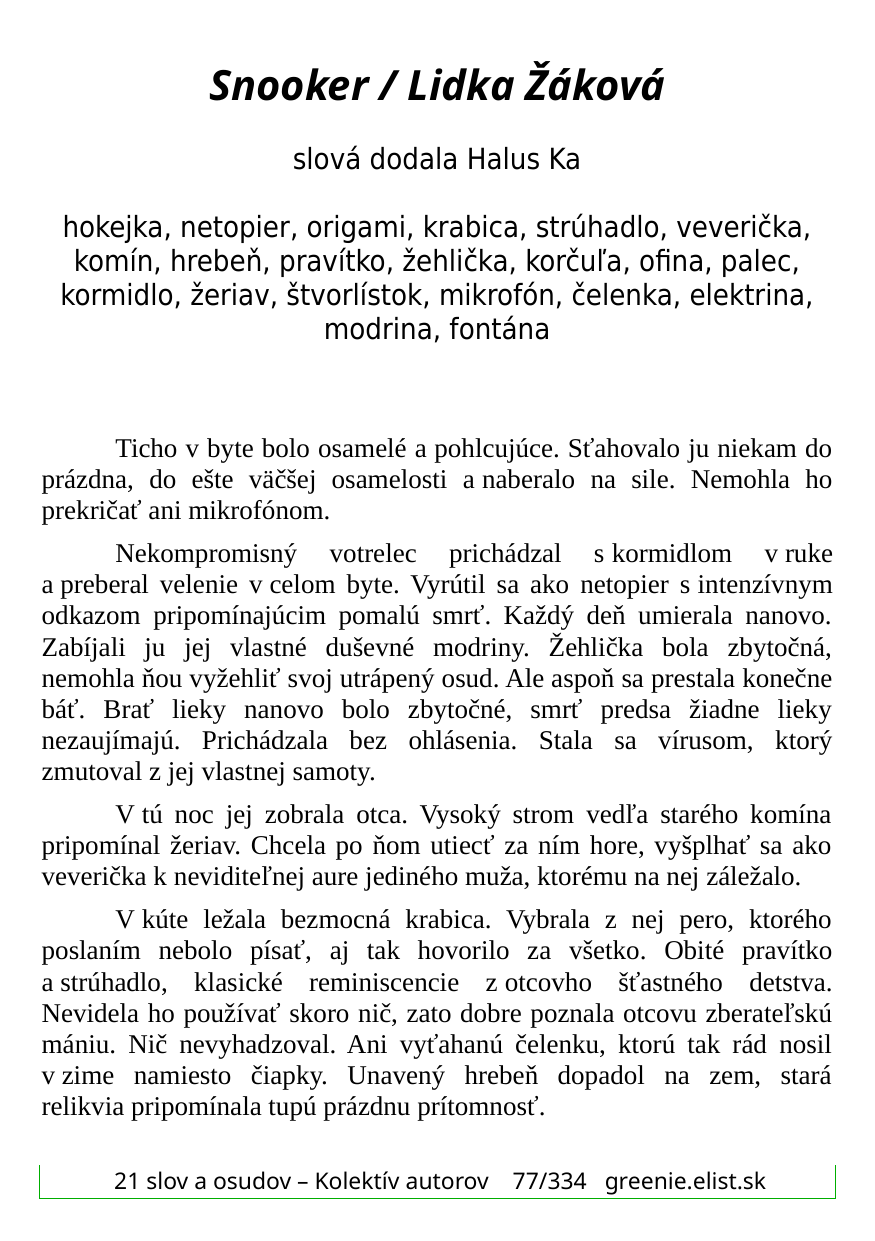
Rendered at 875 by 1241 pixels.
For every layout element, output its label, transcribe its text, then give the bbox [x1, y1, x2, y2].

text hokejka, netopier, origami, krabica, strúhadlo, veverička, komín, hrebeň, pravítko, žehlička, korčuľa, ofina, palec, kormidlo, žeriav, štvorlístok, mikrofón, čelenka, elektrina, modrina, fontána [41, 210, 833, 346]
subtitle Snooker / Lidka Žáková [41, 56, 833, 113]
text V tú noc jej zobrala otca. Vysoký strom vedľa starého komína pripomínal žeriav. Chcela po ňom utiecť za ním hore, vyšplhať sa ako veverička k neviditeľnej aure jediného muža, ktorému na nej záležalo. [41, 798, 833, 892]
text V kúte ležala bezmocná krabica. Vybrala z nej pero, ktorého poslaním nebolo písať, aj tak hovorilo za všetko. Obité pravítko a strúhadlo, klasické reminiscencie z otcovho šťastného detstva. Nevidela ho používať skoro nič, zato dobre poznala otcovu zberateľskú mániu. Nič nevyhadzoval. Ani vyťahanú čelenku, ktorú tak rád nosil v zime namiesto čiapky. Unavený hrebeň dopadol na zem, stará relikvia pripomínala tupú prázdnu prítomnosť. [41, 903, 833, 1121]
text slová dodala Halus Ka [41, 142, 833, 176]
text Nekompromisný votrelec prichádzal s kormidlom v ruke a preberal velenie v celom byte. Vyrútil sa ako netopier s intenzívnym odkazom pripomínajúcim pomalú smrť. Každý deň umierala nanovo. Zabíjali ju jej vlastné duševné modriny. Žehlička bola zbytočná, nemohla ňou vyžehliť svoj utrápený osud. Ale aspoň sa prestala konečne báť. Brať lieky nanovo bolo zbytočné, smrť predsa žiadne lieky nezaujímajú. Prichádzala bez ohlásenia. Stala sa vírusom, ktorý zmutoval z jej vlastnej samoty. [41, 537, 833, 786]
text Ticho v byte bolo osamelé a pohlcujúce. Sťahovalo ju niekam do prázdna, do ešte väčšej osamelosti a naberalo na sile. Nemohla ho prekričať ani mikrofónom. [41, 432, 833, 525]
